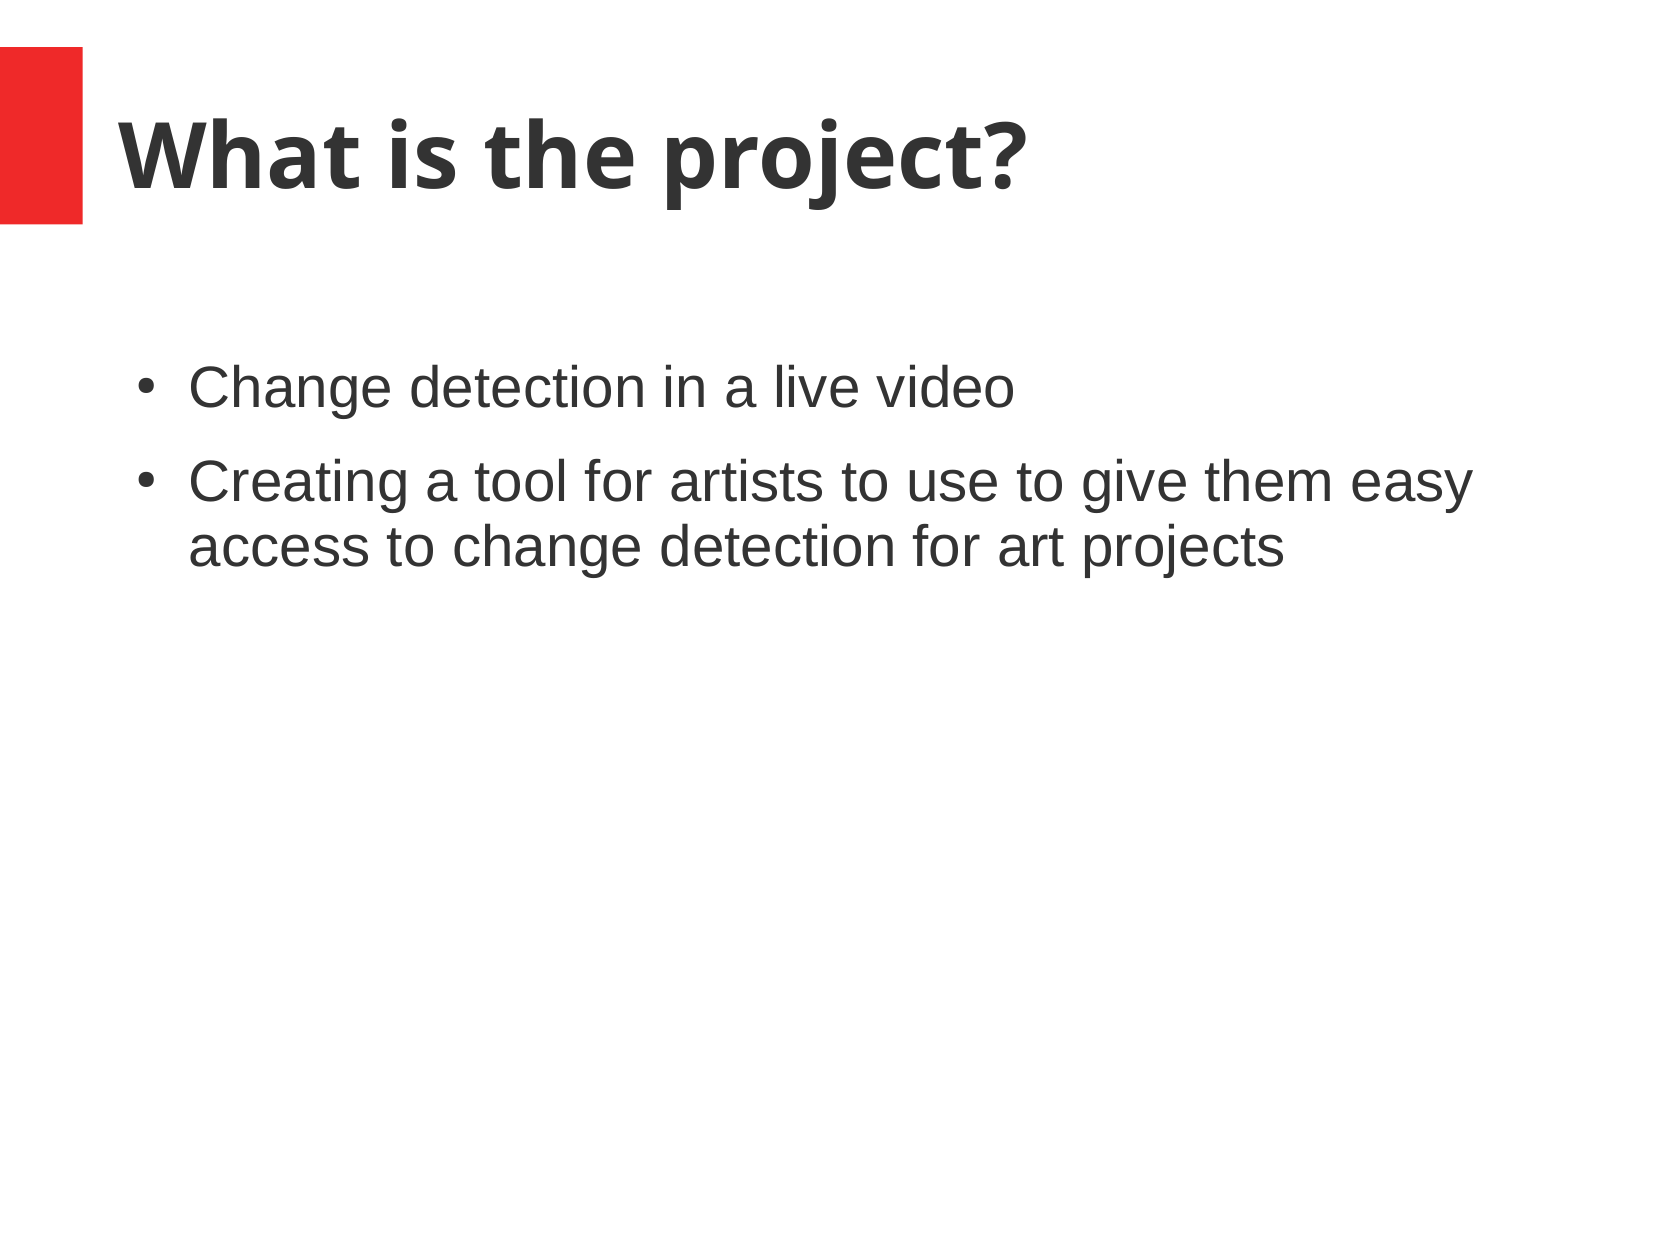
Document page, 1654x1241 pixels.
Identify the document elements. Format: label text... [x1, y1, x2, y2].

list Change detection in a live video Creating a tool for artists to use to give them easy access to change detection for art projects [118, 354, 1536, 1074]
title What is the project? [118, 49, 1571, 257]
